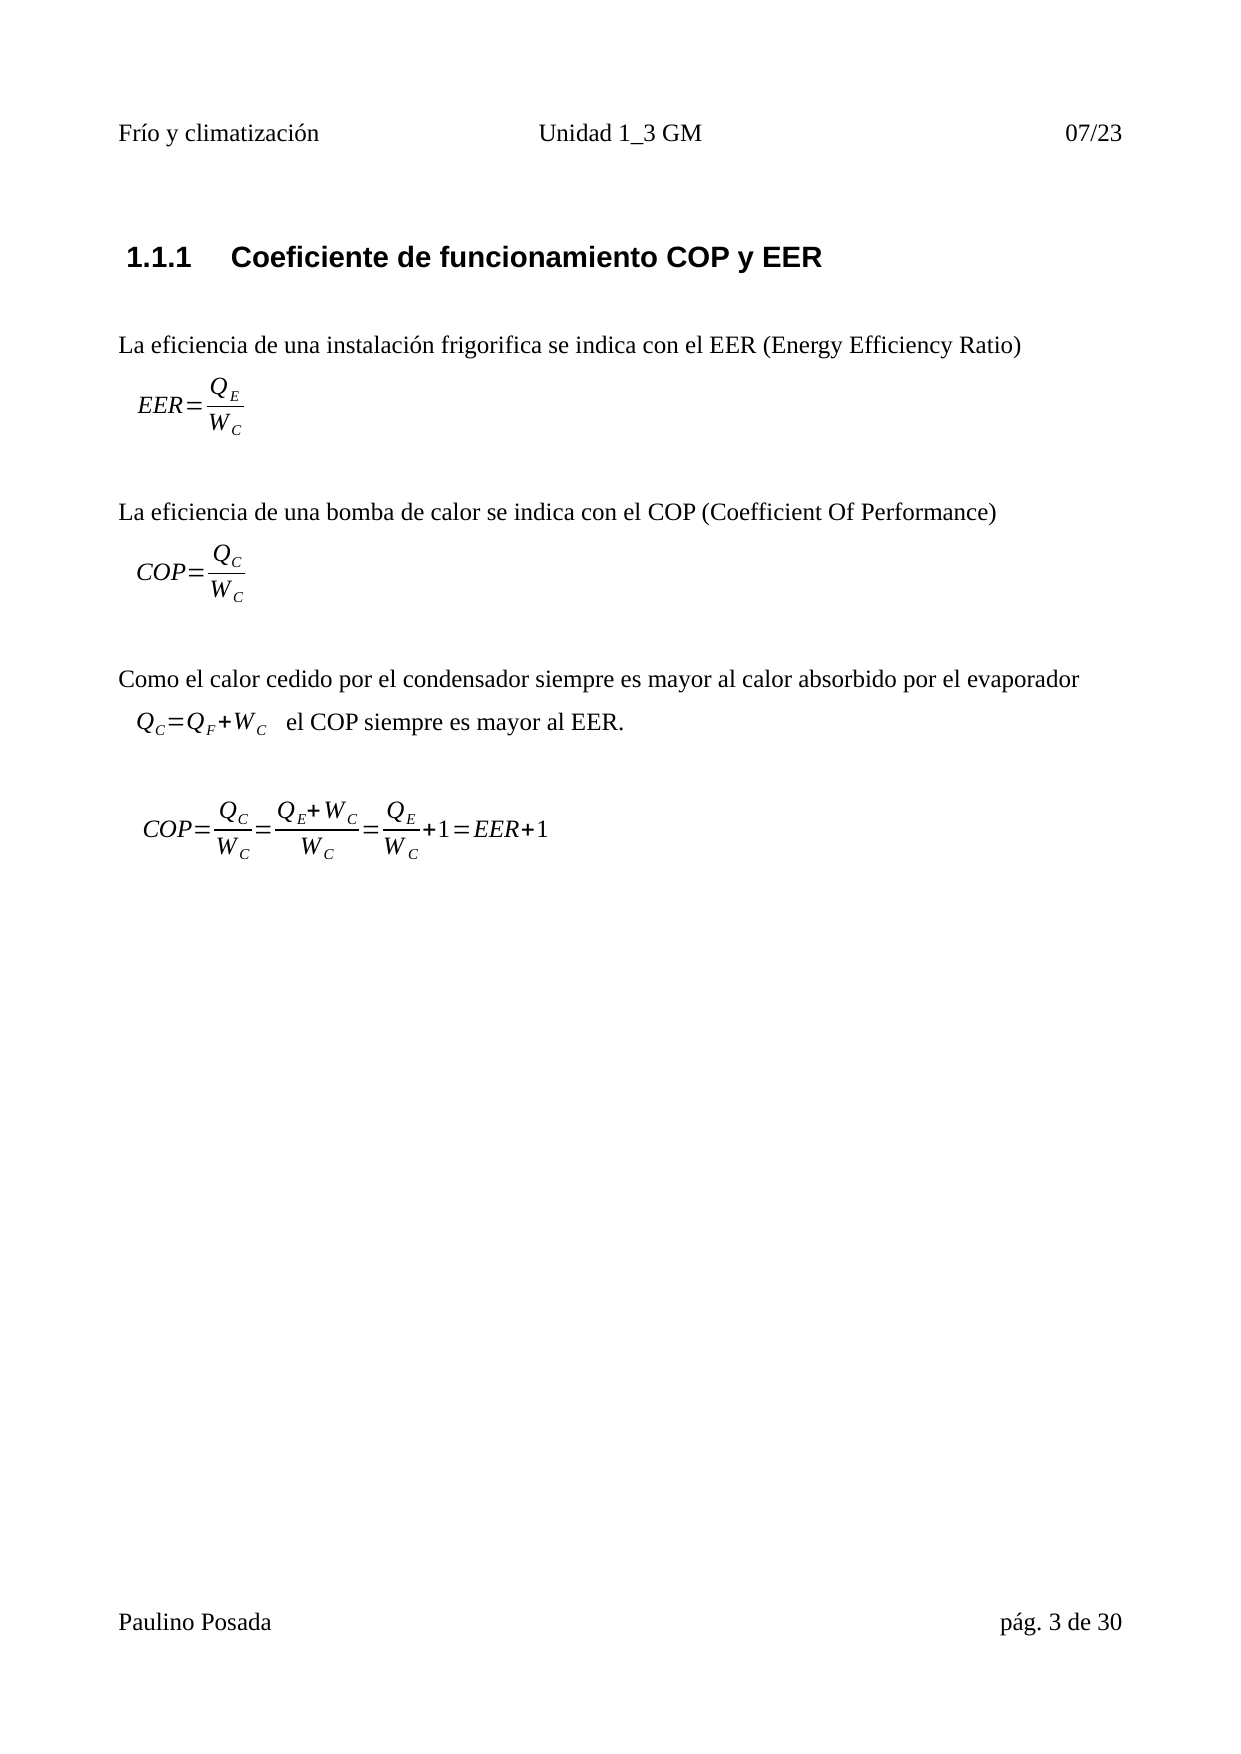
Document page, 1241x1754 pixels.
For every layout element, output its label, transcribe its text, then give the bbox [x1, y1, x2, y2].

text La eficiencia de una bomba de calor se indica con el COP (Coefficient Of Performance) [118, 497, 1122, 525]
text el COP siempre es mayor al EER. [118, 707, 1122, 739]
text Como el calor cedido por el condensador siempre es mayor al calor absorbido por el evaporador [118, 664, 1122, 692]
text La eficiencia de una instalación frigorifica se indica con el EER (Energy Efficiency Ratio) [118, 330, 1122, 358]
subtitle Coeficiente de funcionamiento COP y EER [118, 240, 1122, 274]
